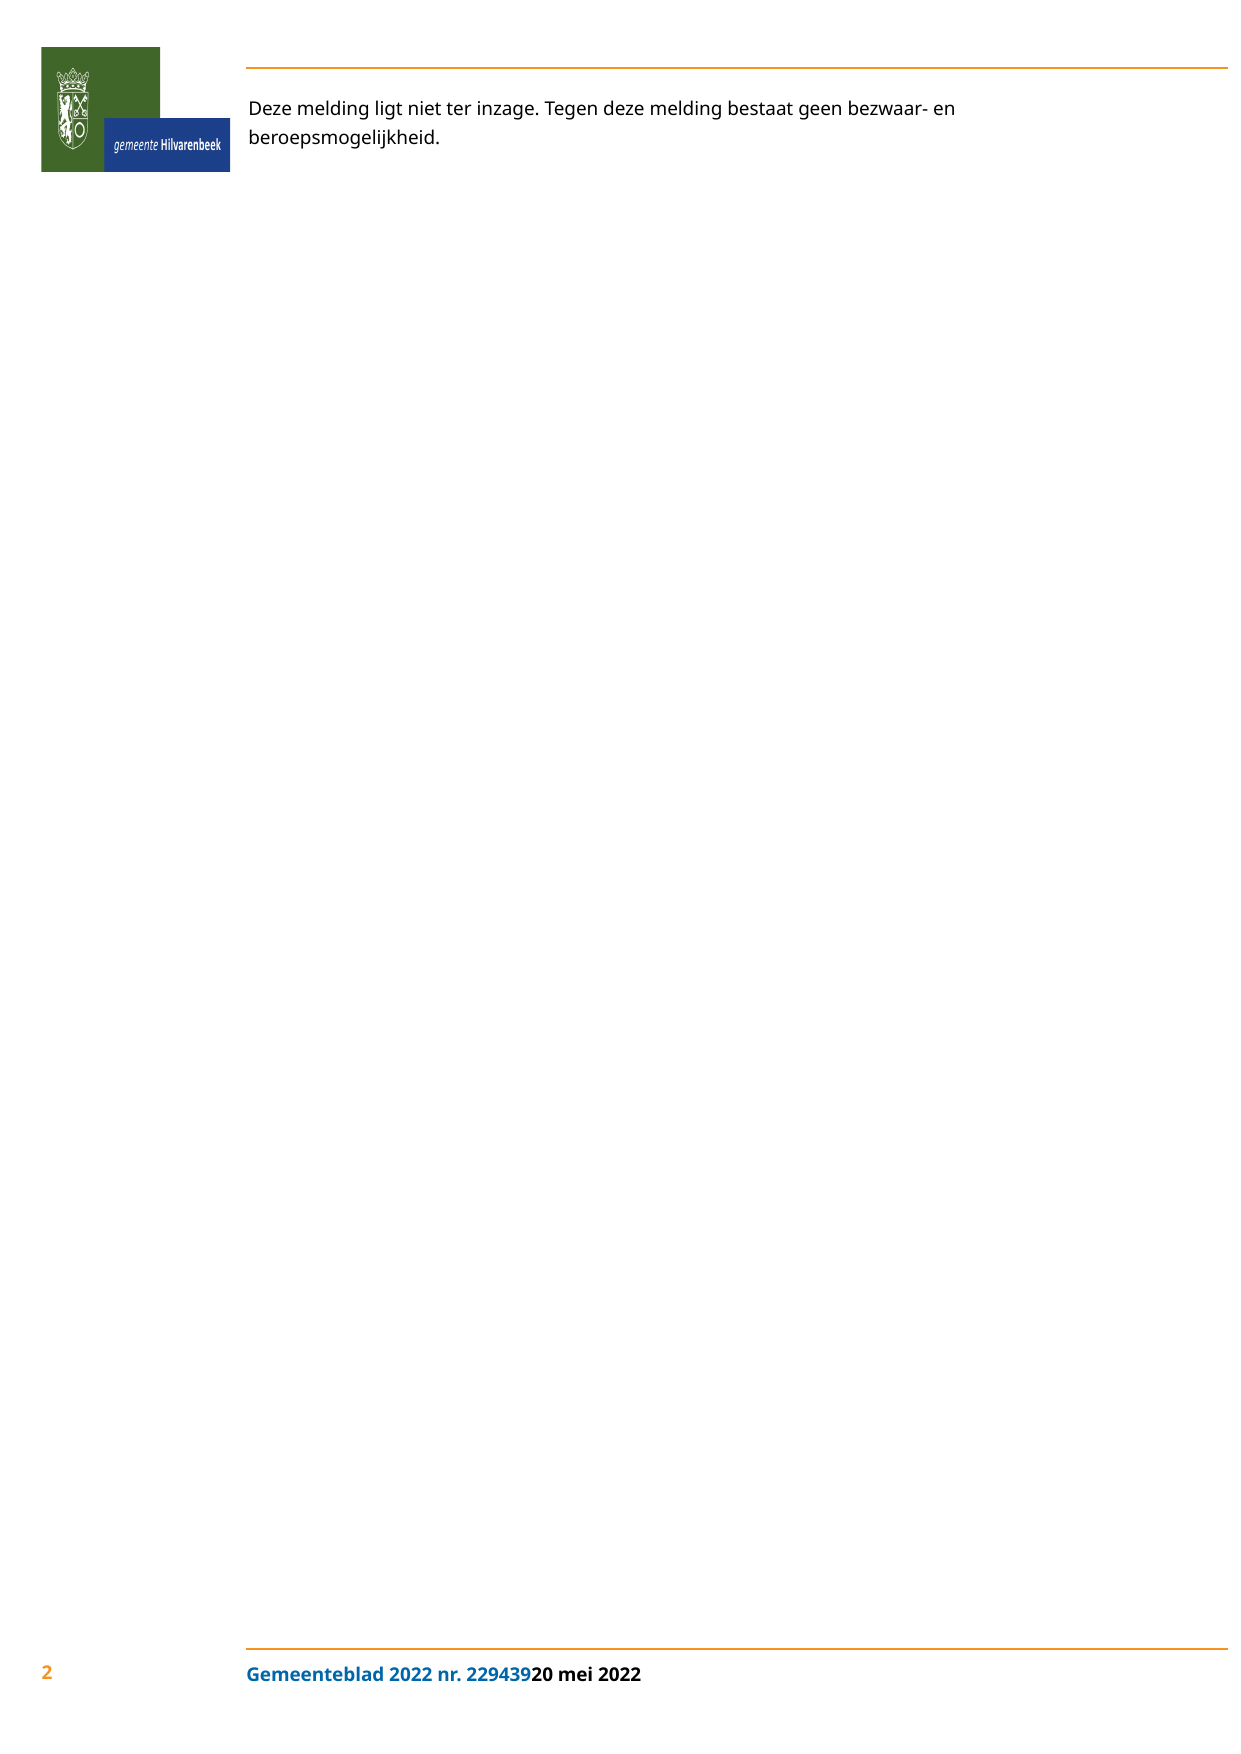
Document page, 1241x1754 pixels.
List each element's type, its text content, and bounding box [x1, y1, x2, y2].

text Deze melding ligt niet ter inzage. Tegen deze melding bestaat geen bezwaar- en beroepsmogelijkheid. [248, 95, 1152, 150]
picture [41, 47, 231, 172]
